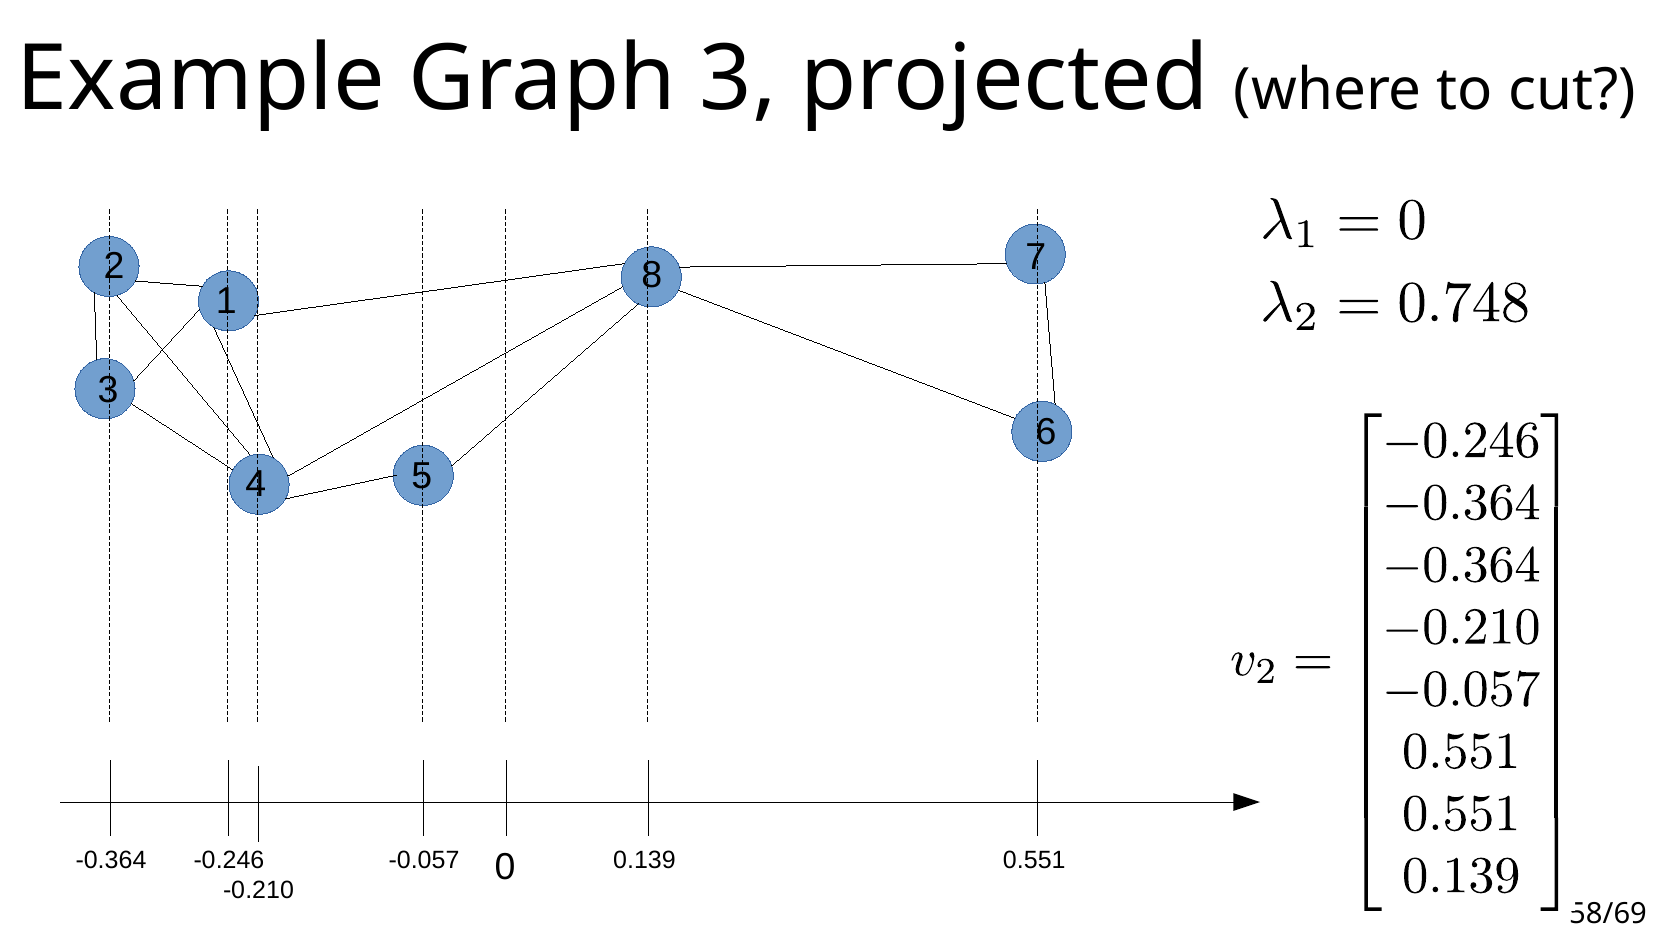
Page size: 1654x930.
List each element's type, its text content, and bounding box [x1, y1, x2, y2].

text_box -0.210 [208, 867, 310, 911]
text_box [282, 464, 290, 504]
text_box [1020, 224, 1051, 228]
text_box 4 [230, 455, 282, 513]
text_box [678, 263, 682, 290]
title Example Graph 3, projected (where to cut?) [0, 0, 1653, 149]
text_box [78, 244, 88, 288]
text_box 3 [82, 360, 134, 418]
text_box 0.139 [598, 838, 692, 882]
text_box [1260, 280, 1531, 331]
text_box [447, 456, 454, 494]
text_box 1 [201, 272, 252, 330]
text_box 6 [1020, 402, 1072, 460]
text_box 5 [396, 446, 447, 504]
text_box [1260, 198, 1427, 248]
text_box [1062, 240, 1066, 268]
text_box [74, 369, 82, 408]
text_box 2 [88, 236, 140, 294]
text_box [1230, 413, 1576, 911]
text_box 7 [1010, 228, 1062, 285]
text_box 0.551 [988, 838, 1081, 882]
text_box [1011, 411, 1020, 452]
text_box -0.364 [60, 838, 162, 882]
text_box [636, 303, 666, 307]
text_box 8 [626, 245, 678, 303]
text_box 0 [479, 838, 531, 896]
text_box -0.246 [178, 838, 280, 882]
text_box -0.057 [373, 838, 475, 882]
text_box [252, 282, 259, 320]
text_box [1005, 237, 1010, 271]
text_box [621, 260, 626, 293]
